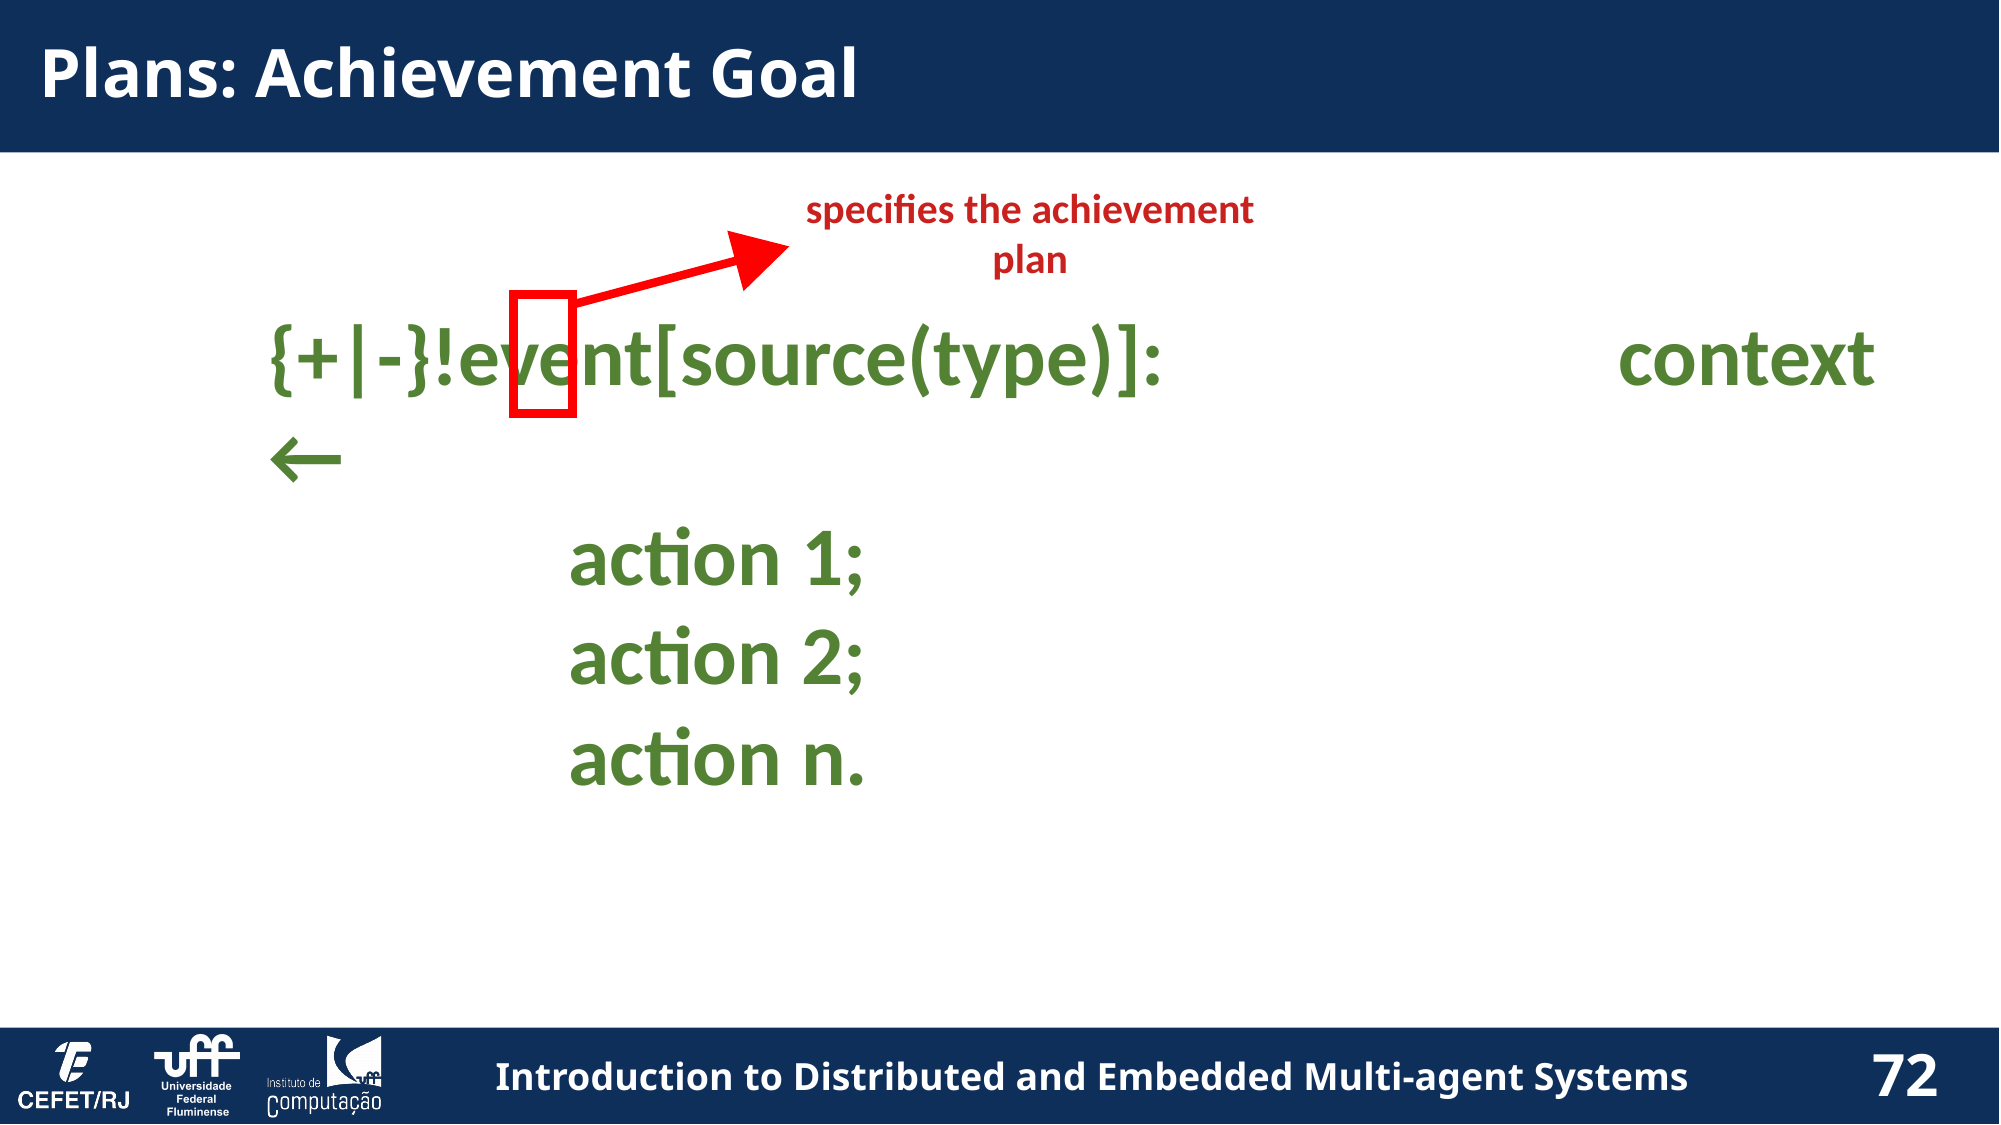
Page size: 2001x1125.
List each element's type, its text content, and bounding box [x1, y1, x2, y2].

text_box {+|-}!event[source(type)]: context ← action 1; action 2; action n. [518, 299, 568, 409]
picture [18, 1021, 129, 1125]
text_box specifies the achievement plan [779, 174, 1282, 290]
picture [265, 1033, 383, 1118]
text_box [571, 230, 779, 309]
text_box Plans: Achievement Goal [25, 23, 1999, 119]
text_box {+|-}!event[source(type)]: context ← action 1; action 2; action n. [253, 294, 1908, 810]
picture [153, 1033, 241, 1121]
